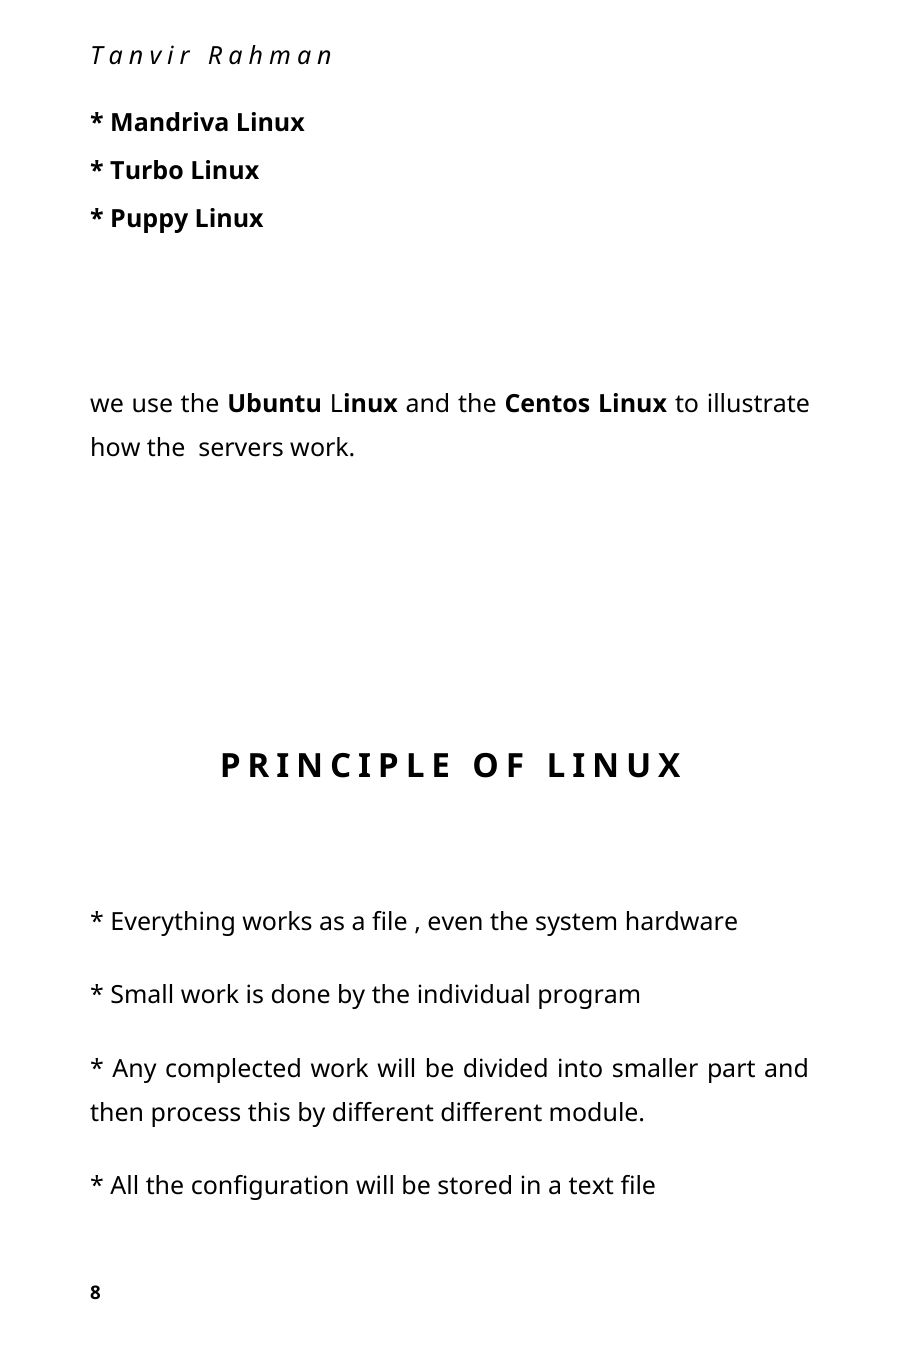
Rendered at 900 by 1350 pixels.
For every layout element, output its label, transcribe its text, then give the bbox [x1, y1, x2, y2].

text * Small work is done by the individual program [90, 977, 810, 1011]
text * Turbo Linux [90, 153, 810, 187]
subtitle PRINCIPLE OF LINUX [90, 742, 810, 787]
text we use the Ubuntu Linux and the Centos Linux to illustrate how the servers work. [90, 385, 810, 464]
text * All the configuration will be stored in a text file [90, 1168, 810, 1202]
text * Puppy Linux [90, 200, 810, 234]
text * Mandriva Linux [90, 105, 810, 139]
text * Everything works as a file , even the system hardware [90, 903, 810, 937]
text * Any complected work will be divided into smaller part and then process this by different different module. [90, 1050, 810, 1128]
